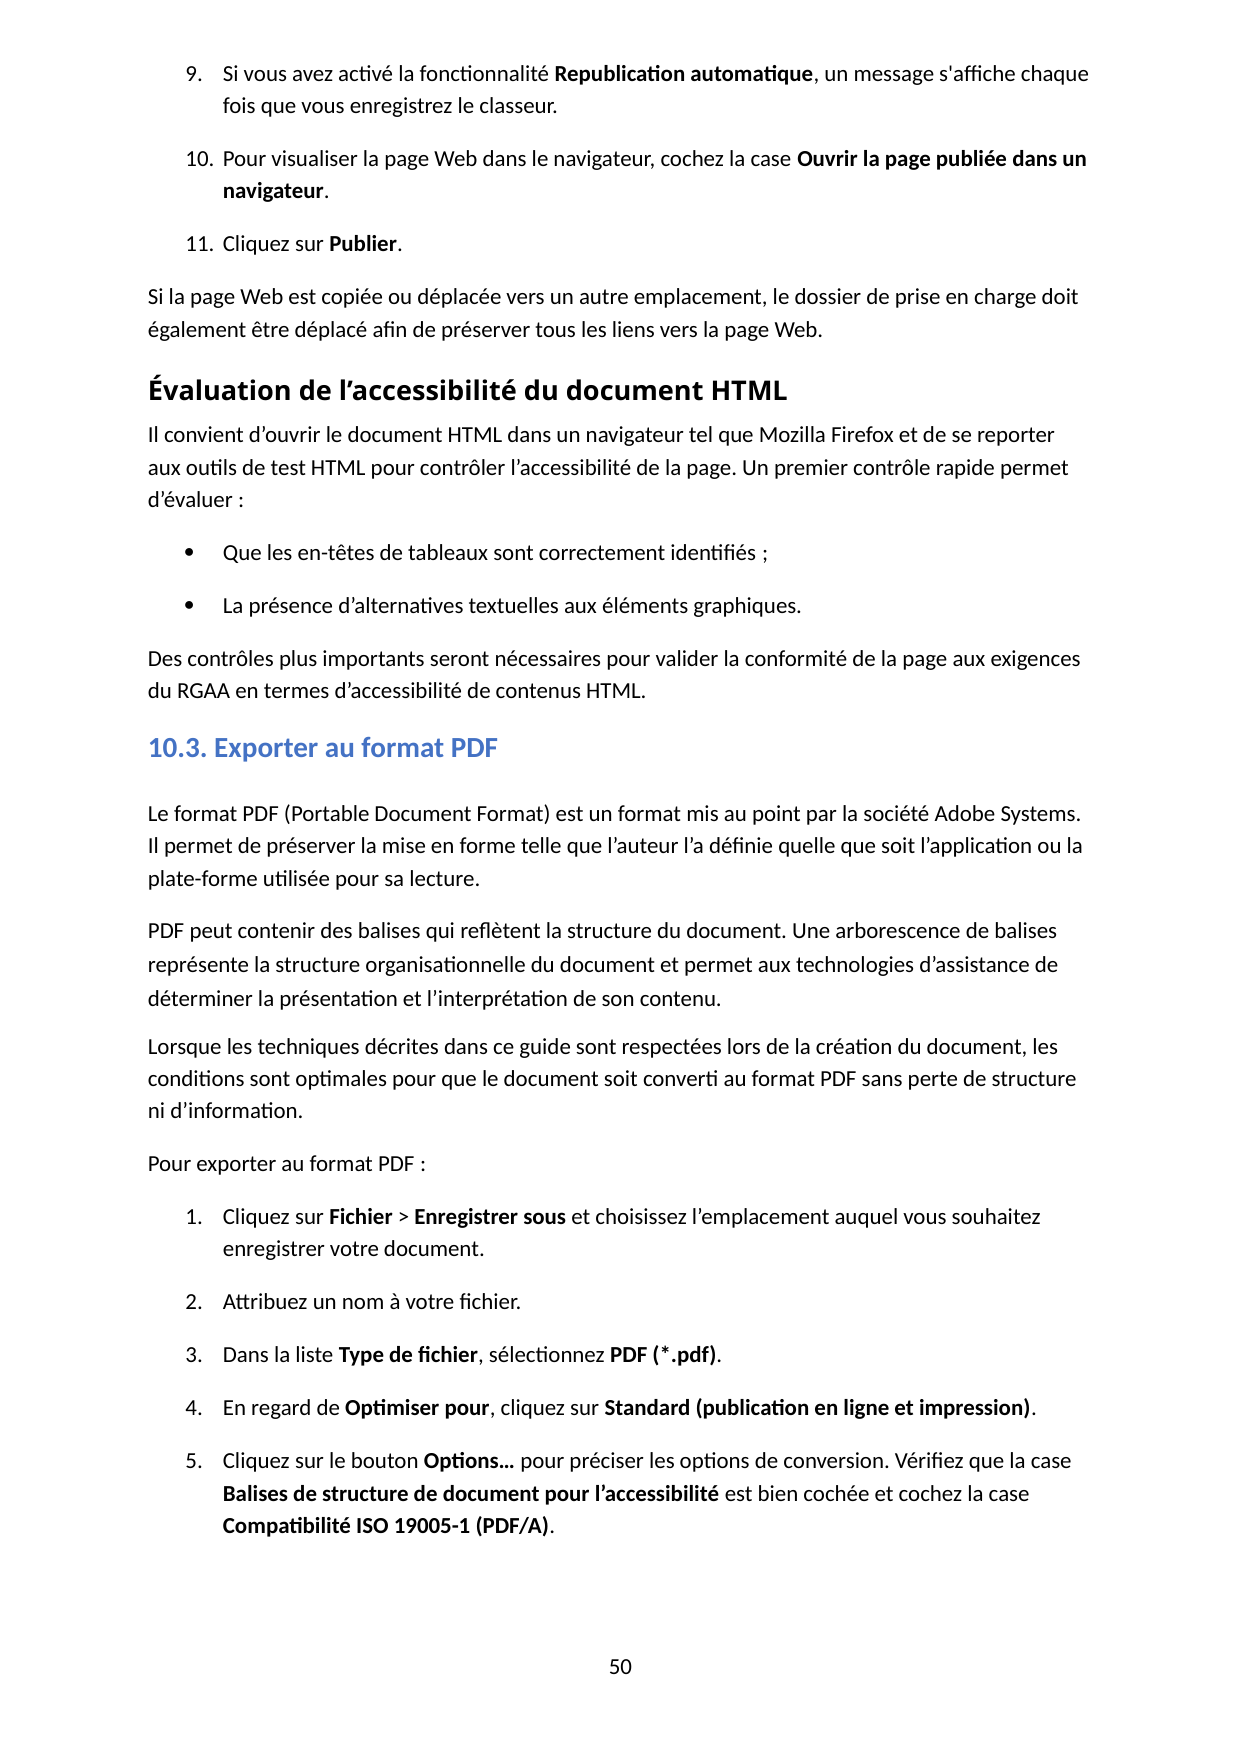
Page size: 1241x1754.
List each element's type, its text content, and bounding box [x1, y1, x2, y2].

list En regard de Optimiser pour, cliquez sur Standard (publication en ligne et impression). [185, 1393, 1093, 1422]
list Attribuez un nom à votre fichier. [185, 1287, 1093, 1316]
list Dans la liste Type de fichier, sélectionnez PDF (*.pdf). [185, 1341, 1093, 1368]
list Que les en-têtes de tableaux sont correctement identifiés ; [185, 538, 1093, 566]
text Des contrôles plus importants seront nécessaires pour valider la conformité de la page aux exigences du RGAA en termes d’accessibilité de contenus HTML. [148, 644, 1093, 704]
text PDF peut contenir des balises qui reflètent la structure du document. Une arborescence de balises représente la structure organisationnelle du document et permet aux technologies d’assistance de déterminer la présentation et l’interprétation de son contenu. [148, 917, 1093, 1012]
text Pour exporter au format PDF : [148, 1149, 1093, 1177]
text Le format PDF (Portable Document Format) est un format mis au point par la société Adobe Systems. Il permet de préserver la mise en forme telle que l’auteur l’a définie quelle que soit l’application ou la plate-forme utilisée pour sa lecture. [148, 799, 1093, 892]
list Pour visualiser la page Web dans le navigateur, cochez la case Ouvrir la page publiée dans un navigateur. [185, 144, 1093, 204]
text Lorsque les techniques décrites dans ce guide sont respectées lors de la création du document, les conditions sont optimales pour que le document soit converti au format PDF sans perte de structure ni d’information. [148, 1032, 1093, 1124]
list La présence d’alternatives textuelles aux éléments graphiques. [185, 591, 1093, 619]
list Si vous avez activé la fonctionnalité Republication automatique, un message s'affiche chaque fois que vous enregistrez le classeur. [185, 59, 1093, 119]
list Cliquez sur Fichier > Enregistrer sous et choisissez l’emplacement auquel vous souhaitez enregistrer votre document. [185, 1202, 1093, 1262]
list Cliquez sur le bouton Options… pour préciser les options de conversion. Vérifiez que la case Balises de structure de document pour l’accessibilité est bien cochée et cochez la case Compatibilité ISO 19005-1 (PDF/A). [185, 1447, 1093, 1539]
subtitle 10.3. Exporter au format PDF [148, 729, 1093, 765]
list Cliquez sur Publier. [185, 229, 1093, 257]
text Il convient d’ouvrir le document HTML dans un navigateur tel que Mozilla Firefox et de se reporter aux outils de test HTML pour contrôler l’accessibilité de la page. Un premier contrôle rapide permet d’évaluer : [148, 421, 1093, 513]
subtitle Évaluation de l’accessibilité du document HTML [148, 372, 1093, 409]
text Si la page Web est copiée ou déplacée vers un autre emplacement, le dossier de prise en charge doit également être déplacé afin de préserver tous les liens vers la page Web. [148, 282, 1093, 343]
